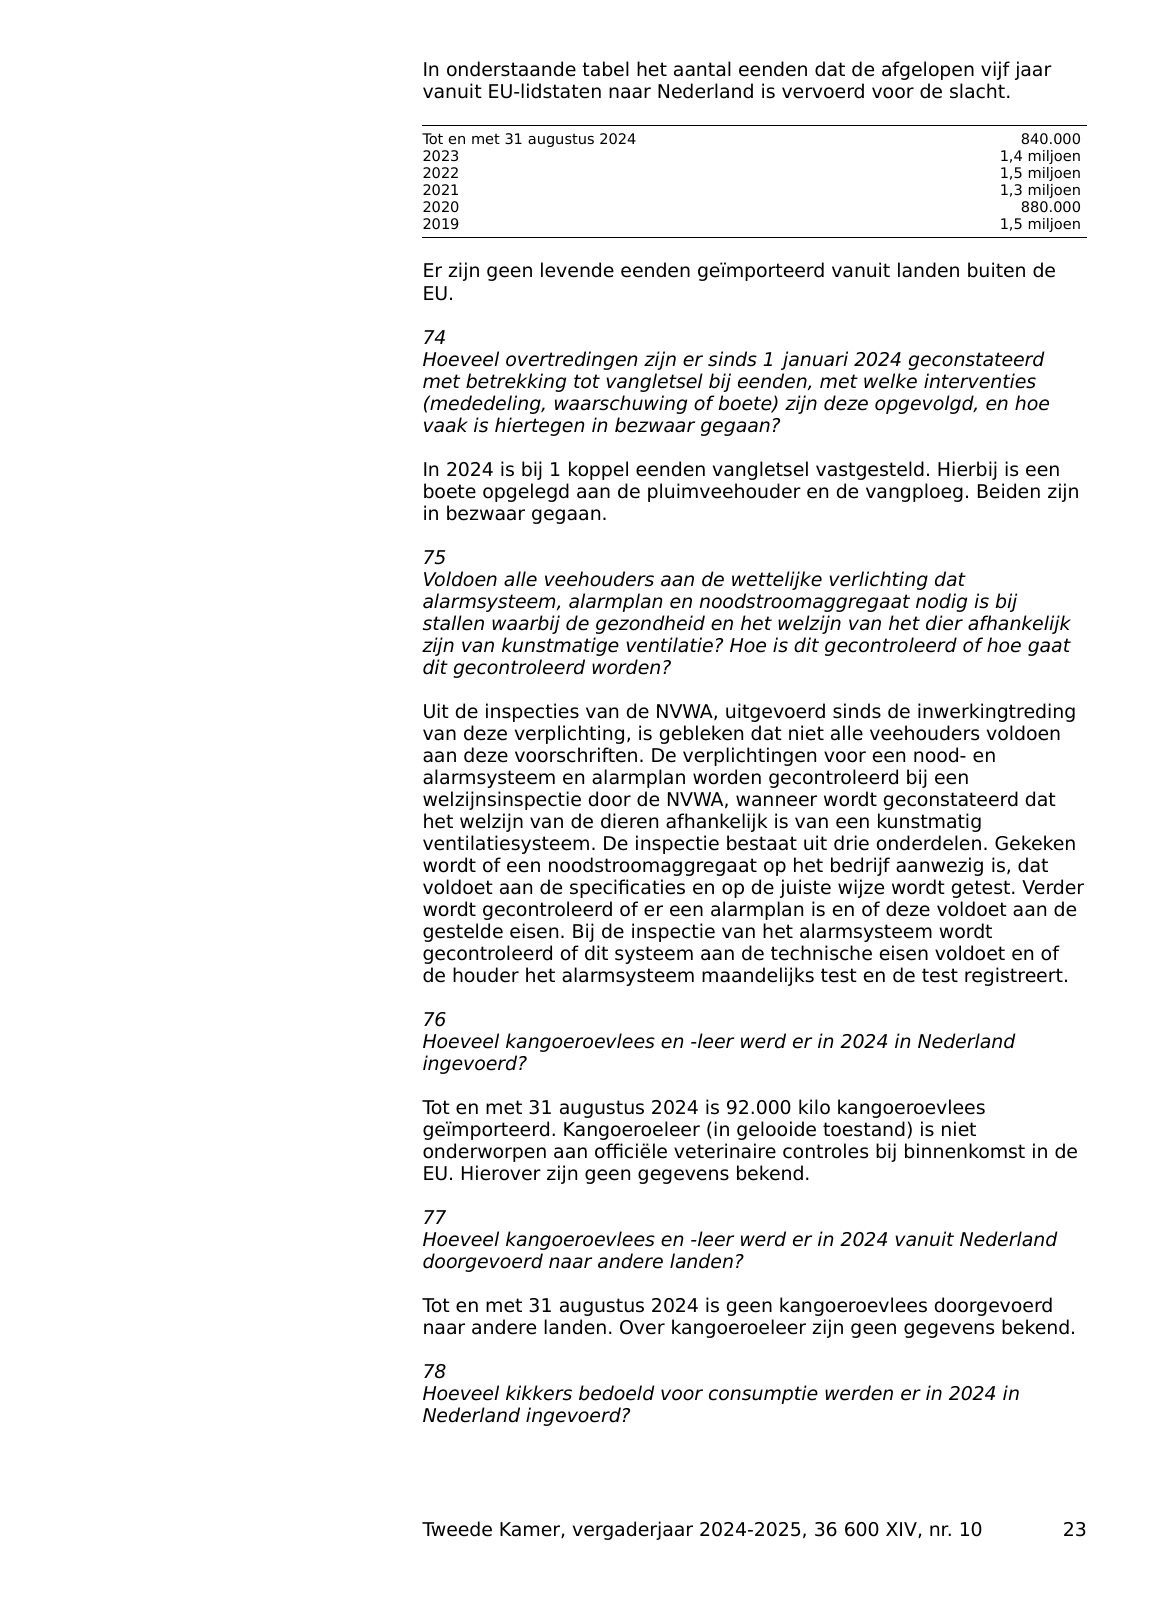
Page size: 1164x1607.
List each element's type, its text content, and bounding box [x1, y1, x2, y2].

text Voldoen alle veehouders aan de wettelijke verlichting dat alarmsysteem, alarmplan en noodstroomaggregaat nodig is bij stallen waarbij de gezondheid en het welzijn van het dier afhankelijk zijn van kunstmatige ventilatie? Hoe is dit gecontroleerd of hoe gaat dit gecontroleerd worden? [422, 569, 1087, 679]
table_cell 2019 [422, 216, 865, 237]
text In 2024 is bij 1 koppel eenden vangletsel vastgesteld. Hierbij is een boete opgelegd aan de pluimveehouder en de vangploeg. Beiden zijn in bezwaar gegaan. [422, 459, 1087, 524]
text 78 [422, 1361, 1087, 1383]
text Hoeveel overtredingen zijn er sinds 1 januari 2024 geconstateerd met betrekking tot vangletsel bij eenden, met welke interventies (mededeling, waarschuwing of boete) zijn deze opgevolgd, en hoe vaak is hiertegen in bezwaar gegaan? [422, 348, 1087, 436]
text Uit de inspecties van de NVWA, uitgevoerd sinds de inwerkingtreding van deze verplichting, is gebleken dat niet alle veehouders voldoen aan deze voorschriften. De verplichtingen voor een nood- en alarmsysteem en alarmplan worden gecontroleerd bij een welzijnsinspectie door de NVWA, wanneer wordt geconstateerd dat het welzijn van de dieren afhankelijk is van een kunstmatig ventilatiesysteem. De inspectie bestaat uit drie onderdelen. Gekeken wordt of een noodstroomaggregaat op het bedrijf aanwezig is, dat voldoet aan de specificaties en op de juiste wijze wordt getest. Verder wordt gecontroleerd of er een alarmplan is en of deze voldoet aan de gestelde eisen. Bij de inspectie van het alarmsysteem wordt gecontroleerd of dit systeem aan de technische eisen voldoet en of de houder het alarmsysteem maandelijks test en de test registreert. [422, 701, 1087, 987]
text 75 [422, 547, 1087, 569]
table_cell 2023 [422, 148, 865, 164]
table_cell 1,5 miljoen [865, 165, 1087, 182]
text 77 [422, 1207, 1087, 1229]
text 76 [422, 1009, 1087, 1031]
text Tot en met 31 augustus 2024 is 92.000 kilo kangoeroevlees geïmporteerd. Kangoeroeleer (in gelooide toestand) is niet onderworpen aan officiële veterinaire controles bij binnenkomst in de EU. Hierover zijn geen gegevens bekend. [422, 1097, 1087, 1185]
text 74 [422, 327, 1087, 348]
table_cell 2022 [422, 165, 865, 182]
text Hoeveel kangoeroevlees en -leer werd er in 2024 in Nederland ingevoerd? [422, 1031, 1087, 1075]
table_cell 880.000 [865, 199, 1087, 216]
table_cell 1,3 miljoen [865, 182, 1087, 198]
table_header 840.000 [865, 126, 1087, 148]
table_cell 2020 [422, 199, 865, 216]
text Er zijn geen levende eenden geïmporteerd vanuit landen buiten de EU. [422, 260, 1087, 304]
text In onderstaande tabel het aantal eenden dat de afgelopen vijf jaar vanuit EU-lidstaten naar Nederland is vervoerd voor de slacht. [422, 59, 1087, 103]
table_cell 1,5 miljoen [865, 216, 1087, 237]
table_header Tot en met 31 augustus 2024 [422, 126, 865, 148]
table_cell 1,4 miljoen [865, 148, 1087, 164]
text Hoeveel kikkers bedoeld voor consumptie werden er in 2024 in Nederland ingevoerd? [422, 1383, 1087, 1427]
text Hoeveel kangoeroevlees en -leer werd er in 2024 vanuit Nederland doorgevoerd naar andere landen? [422, 1229, 1087, 1273]
text Tot en met 31 augustus 2024 is geen kangoeroevlees doorgevoerd naar andere landen. Over kangoeroeleer zijn geen gegevens bekend. [422, 1295, 1087, 1339]
table_cell 2021 [422, 182, 865, 198]
